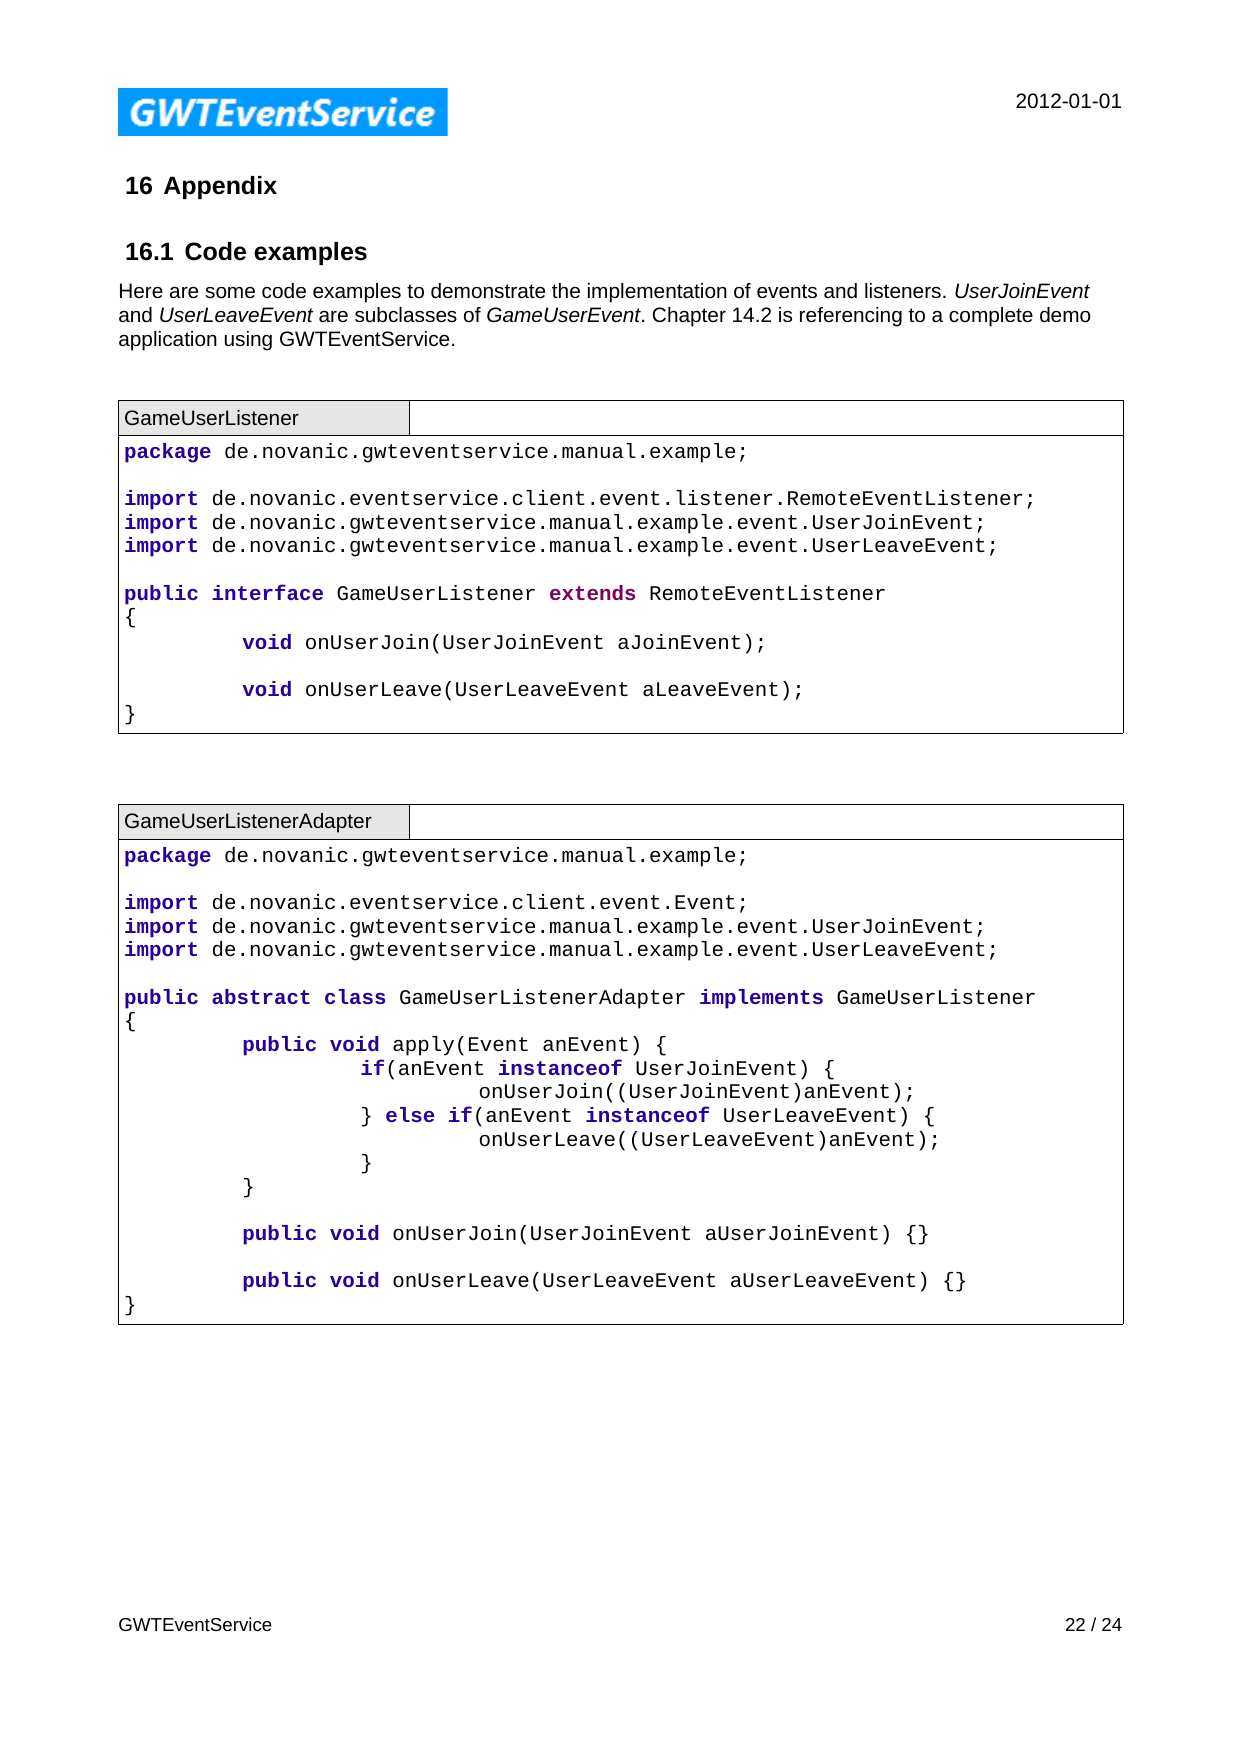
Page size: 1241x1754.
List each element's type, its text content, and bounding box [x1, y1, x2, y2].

subtitle Appendix [118, 171, 1122, 200]
table_header [410, 401, 1123, 435]
picture [118, 88, 448, 136]
subtitle Code examples [118, 237, 1122, 266]
table_header GameUserListenerAdapter [119, 805, 409, 839]
table_header GameUserListener [119, 401, 409, 435]
table_cell package de.novanic.gwteventservice.manual.example; import de.novanic.eventservice.client.event.listener.RemoteEventListener; import de.novanic.gwteventservice.manual.example.event.UserJoinEvent; import de.novanic.gwteventservice.manual.example.event.UserLeaveEvent; public interface GameUserListener extends RemoteEventListener { void onUserJoin(UserJoinEvent aJoinEvent); void onUserLeave(UserLeaveEvent aLeaveEvent); } [119, 436, 1123, 733]
table_cell package de.novanic.gwteventservice.manual.example; import de.novanic.eventservice.client.event.Event; import de.novanic.gwteventservice.manual.example.event.UserJoinEvent; import de.novanic.gwteventservice.manual.example.event.UserLeaveEvent; public abstract class GameUserListenerAdapter implements GameUserListener { public void apply(Event anEvent) { if(anEvent instanceof UserJoinEvent) { onUserJoin((UserJoinEvent)anEvent); } else if(anEvent instanceof UserLeaveEvent) { onUserLeave((UserLeaveEvent)anEvent); } } public void onUserJoin(UserJoinEvent aUserJoinEvent) {} public void onUserLeave(UserLeaveEvent aUserLeaveEvent) {} } [119, 840, 1123, 1324]
text Here are some code examples to demonstrate the implementation of events and listeners. UserJoinEvent and UserLeaveEvent are subclasses of GameUserEvent. Chapter 14.2 is referencing to a complete demo application using GWTEventService. [118, 279, 1122, 351]
table_header [410, 805, 1123, 839]
